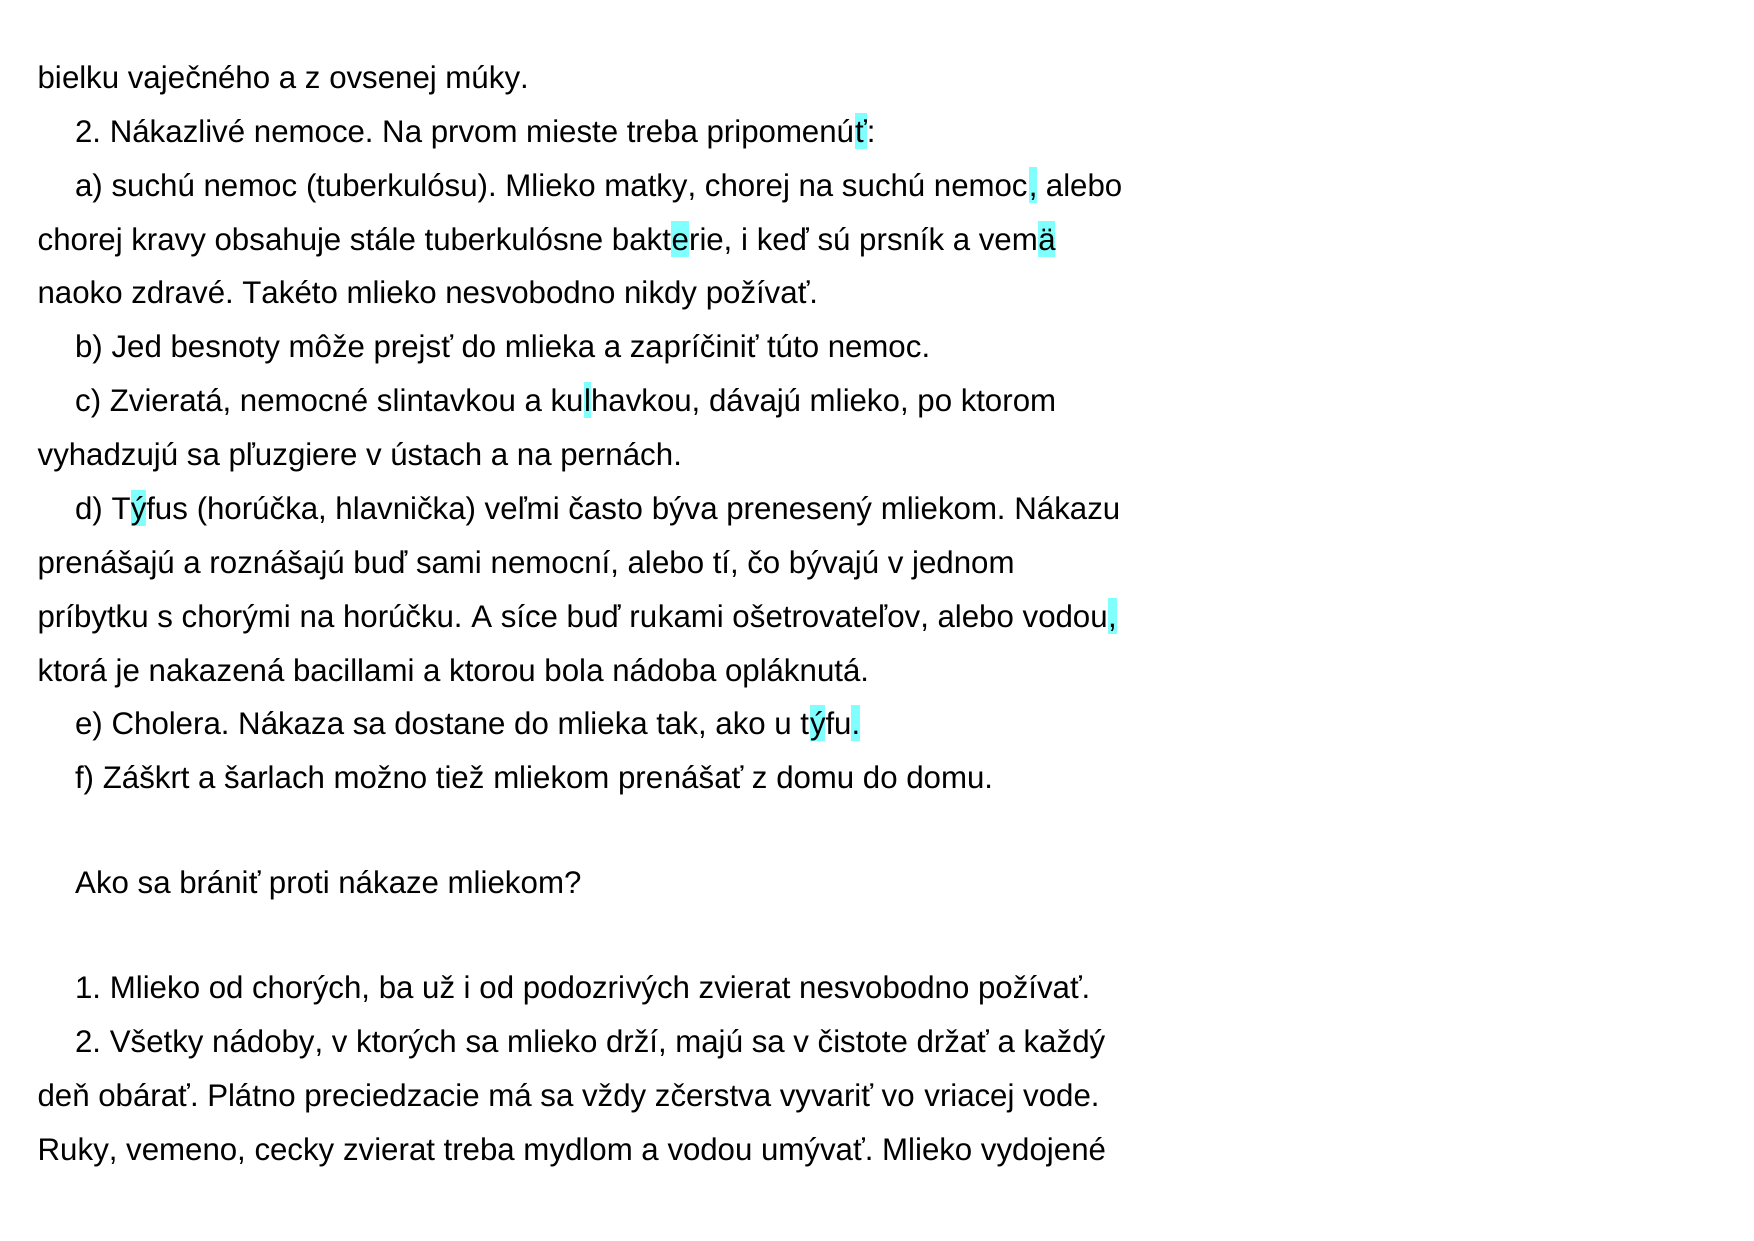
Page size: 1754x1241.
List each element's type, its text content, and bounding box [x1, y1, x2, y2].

text 2. Nákazlivé nemoce. Na prvom mieste treba pripomenúť: [37, 113, 1130, 149]
text b) Jed besnoty môže prejsť do mlieka a za­príčiniť túto nemoc. [37, 328, 1130, 364]
text bielku vaječného a z ovsenej múky. [37, 59, 1130, 95]
text 2. Všetky nádoby, v ktorých sa mlieko drží, majú sa v čistote držať a každý deň obárať. Plátno preciedzacie má sa vždy zčerstva vyvariť vo vriacej vode. Ruky, vemeno, cecky zvierat treba mydlom a vodou umývať. Mlieko vydojené [37, 1023, 1130, 1167]
text e) Cholera. Nákaza sa dostane do mlieka tak, ako u týfu. [37, 705, 1130, 741]
text f) Záškrt a šarlach možno tiež mliekom pre­nášať z domu do domu. [37, 759, 1130, 795]
text 1. Mlieko od chorých, ba už i od podozri­vých zvierat nesvobodno požívať. [37, 969, 1130, 1005]
text c) Zvieratá, nemocné slintavkou a kulhavkou, dávajú mlieko, po ktorom vyhadzujú sa pľuzgiere v ústach a na pernách. [37, 382, 1130, 472]
text Ako sa brániť proti nákaze mliekom? [37, 864, 1130, 900]
text a) suchú nemoc (tuberkulósu). Mlieko matky, chorej na suchú nemoc, alebo chorej kravy obsahuje stále tuberkulósne bakterie, i keď sú prsník a vemä naoko zdravé. Takéto mlieko nesvobodno nikdy požívať. [37, 167, 1130, 311]
text d) Týfus (horúčka, hlavnička) veľmi často býva prenesený mliekom. Nákazu prenášajú a roznášajú buď sami nemocní, alebo tí, čo bývajú v jednom príbytku s chorými na horúčku. A síce buď ru­kami ošetrovateľov, alebo vodou, ktorá je naka­zená bacillami a ktorou bola nádoba opláknutá. [37, 490, 1130, 687]
